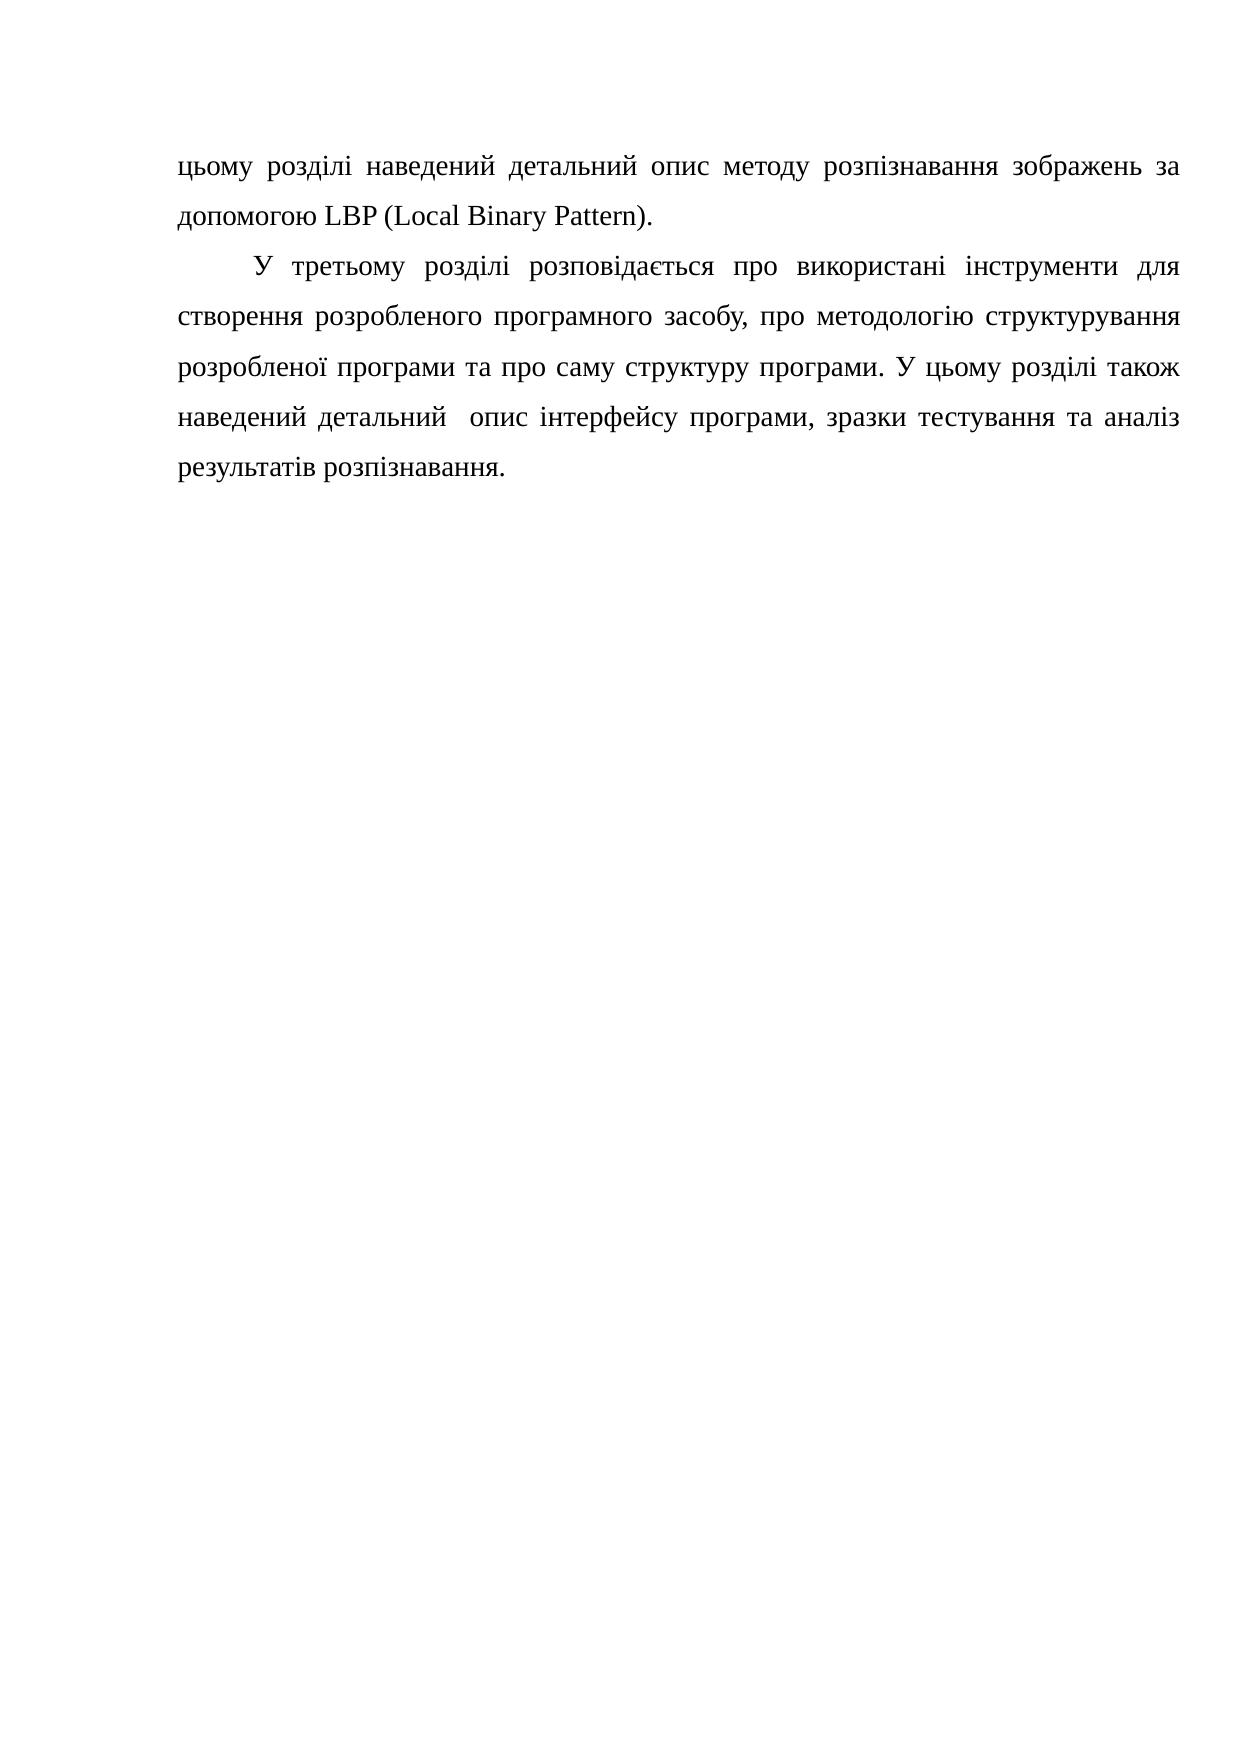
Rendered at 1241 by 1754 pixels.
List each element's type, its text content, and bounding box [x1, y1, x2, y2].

text У третьому розділі розповідається про використані інструменти для створення розробленого програмного засобу, про методологію структурування розробленої програми та про саму структуру програми. У цьому розділі також наведений детальний опис інтерфейсу програми, зразки тестування та аналіз результатів розпізнавання. [177, 248, 1181, 483]
text цьому розділі наведений детальний опис методу розпізнавання зображень за допомогою LBP (Local Binary Pattern). [177, 148, 1181, 231]
